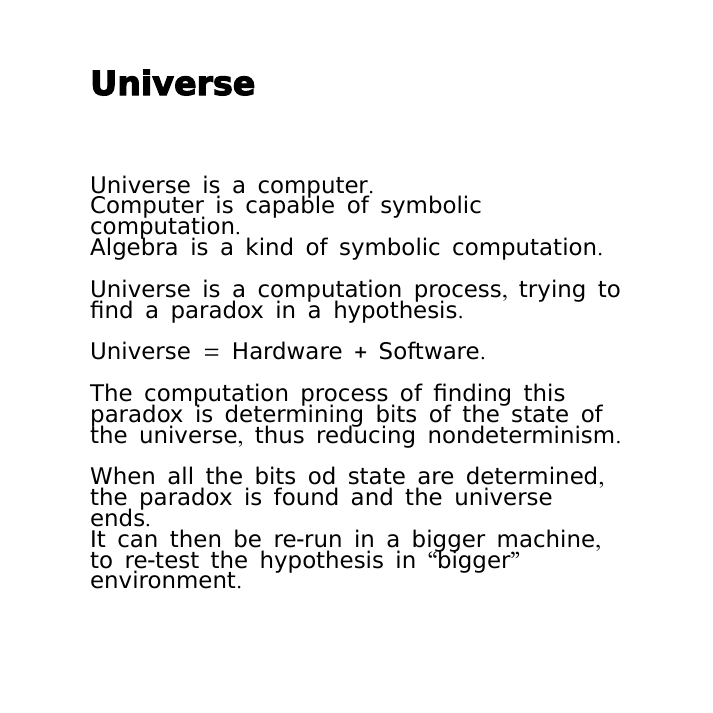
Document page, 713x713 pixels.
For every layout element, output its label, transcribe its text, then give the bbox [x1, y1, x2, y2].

text Universe is a computer. [90, 177, 622, 198]
text Universe = Hardware + Software. [90, 344, 622, 365]
text Computer is capable of symbolic computation. [90, 198, 622, 240]
text The computation process of finding this paradox is determining bits of the state of the universe, thus reducing nondeterminism. [90, 386, 622, 448]
text Algebra is a kind of symbolic computation. [90, 240, 622, 261]
text It can then be re-run in a bigger machine, to re-test the hypothesis in “bigger” environment. [90, 531, 622, 594]
text When all the bits od state are determined, the paradox is found and the universe ends. [90, 469, 622, 531]
subtitle Universe [90, 72, 622, 102]
text Universe is a computation process, trying to find a paradox in a hypothesis. [90, 281, 622, 323]
